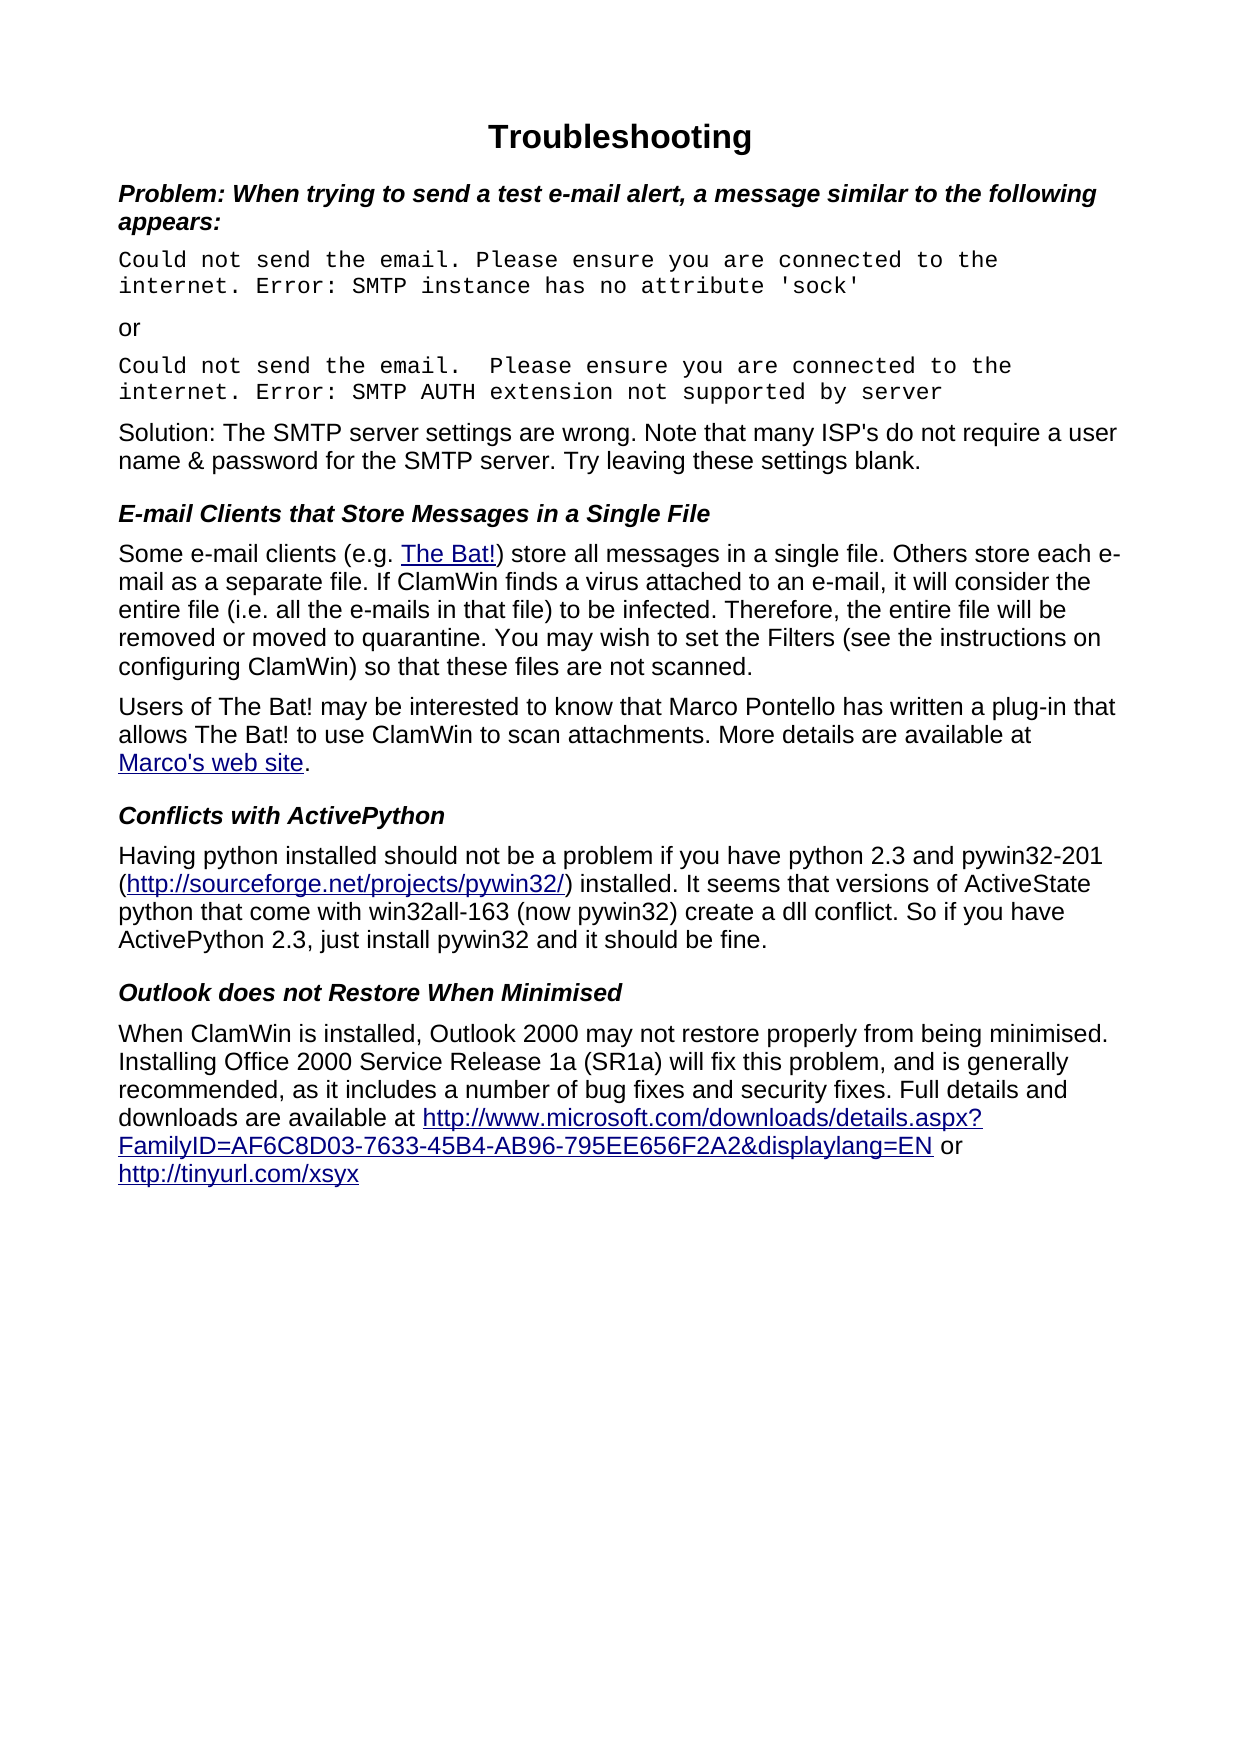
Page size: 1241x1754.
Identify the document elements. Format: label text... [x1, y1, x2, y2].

text or [118, 313, 1122, 341]
text Could not send the email. Please ensure you are connected to the internet. Error: SMTP AUTH extension not supported by server [118, 354, 1122, 406]
text Could not send the email. Please ensure you are connected to the internet. Error: SMTP instance has no attribute 'sock' [118, 248, 1122, 301]
subtitle Troubleshooting [118, 118, 1122, 155]
text Users of The Bat! may be interested to know that Marco Pontello has written a plug-in that allows The Bat! to use ClamWin to scan attachments. More details are available at Marco's web site. [118, 693, 1122, 777]
text When ClamWin is installed, Outlook 2000 may not restore properly from being minimised. Installing Office 2000 Service Release 1a (SR1a) will fix this problem, and is generally recommended, as it includes a number of bug fixes and security fixes. Full details and downloads are available at http://www.microsoft.com/downloads/details.aspx?FamilyID=AF6C8D03-7633-45B4-AB96-795EE656F2A2&displaylang=EN or http://tinyurl.com/xsyx [118, 1019, 1122, 1187]
subtitle Conflicts with ActivePython [118, 802, 1122, 829]
subtitle E-mail Clients that Store Messages in a Single File [118, 500, 1122, 528]
text Some e-mail clients (e.g. The Bat!) store all messages in a single file. Others store each e-mail as a separate file. If ClamWin finds a virus attached to an e-mail, it will consider the entire file (i.e. all the e-mails in that file) to be infected. Therefore, the entire file will be removed or moved to quarantine. You may wish to set the Filters (see the instructions on configuring ClamWin) so that these files are not scanned. [118, 540, 1122, 680]
subtitle Problem: When trying to send a test e-mail alert, a message similar to the following appears: [118, 180, 1122, 236]
text Solution: The SMTP server settings are wrong. Note that many ISP's do not require a user name & password for the SMTP server. Try leaving these settings blank. [118, 419, 1122, 475]
subtitle Outlook does not Restore When Minimised [118, 979, 1122, 1007]
text Having python installed should not be a problem if you have python 2.3 and pywin32-201 (http://sourceforge.net/projects/pywin32/) installed. It seems that versions of ActiveState python that come with win32all-163 (now pywin32) create a dll conflict. So if you have ActivePython 2.3, just install pywin32 and it should be fine. [118, 842, 1122, 954]
